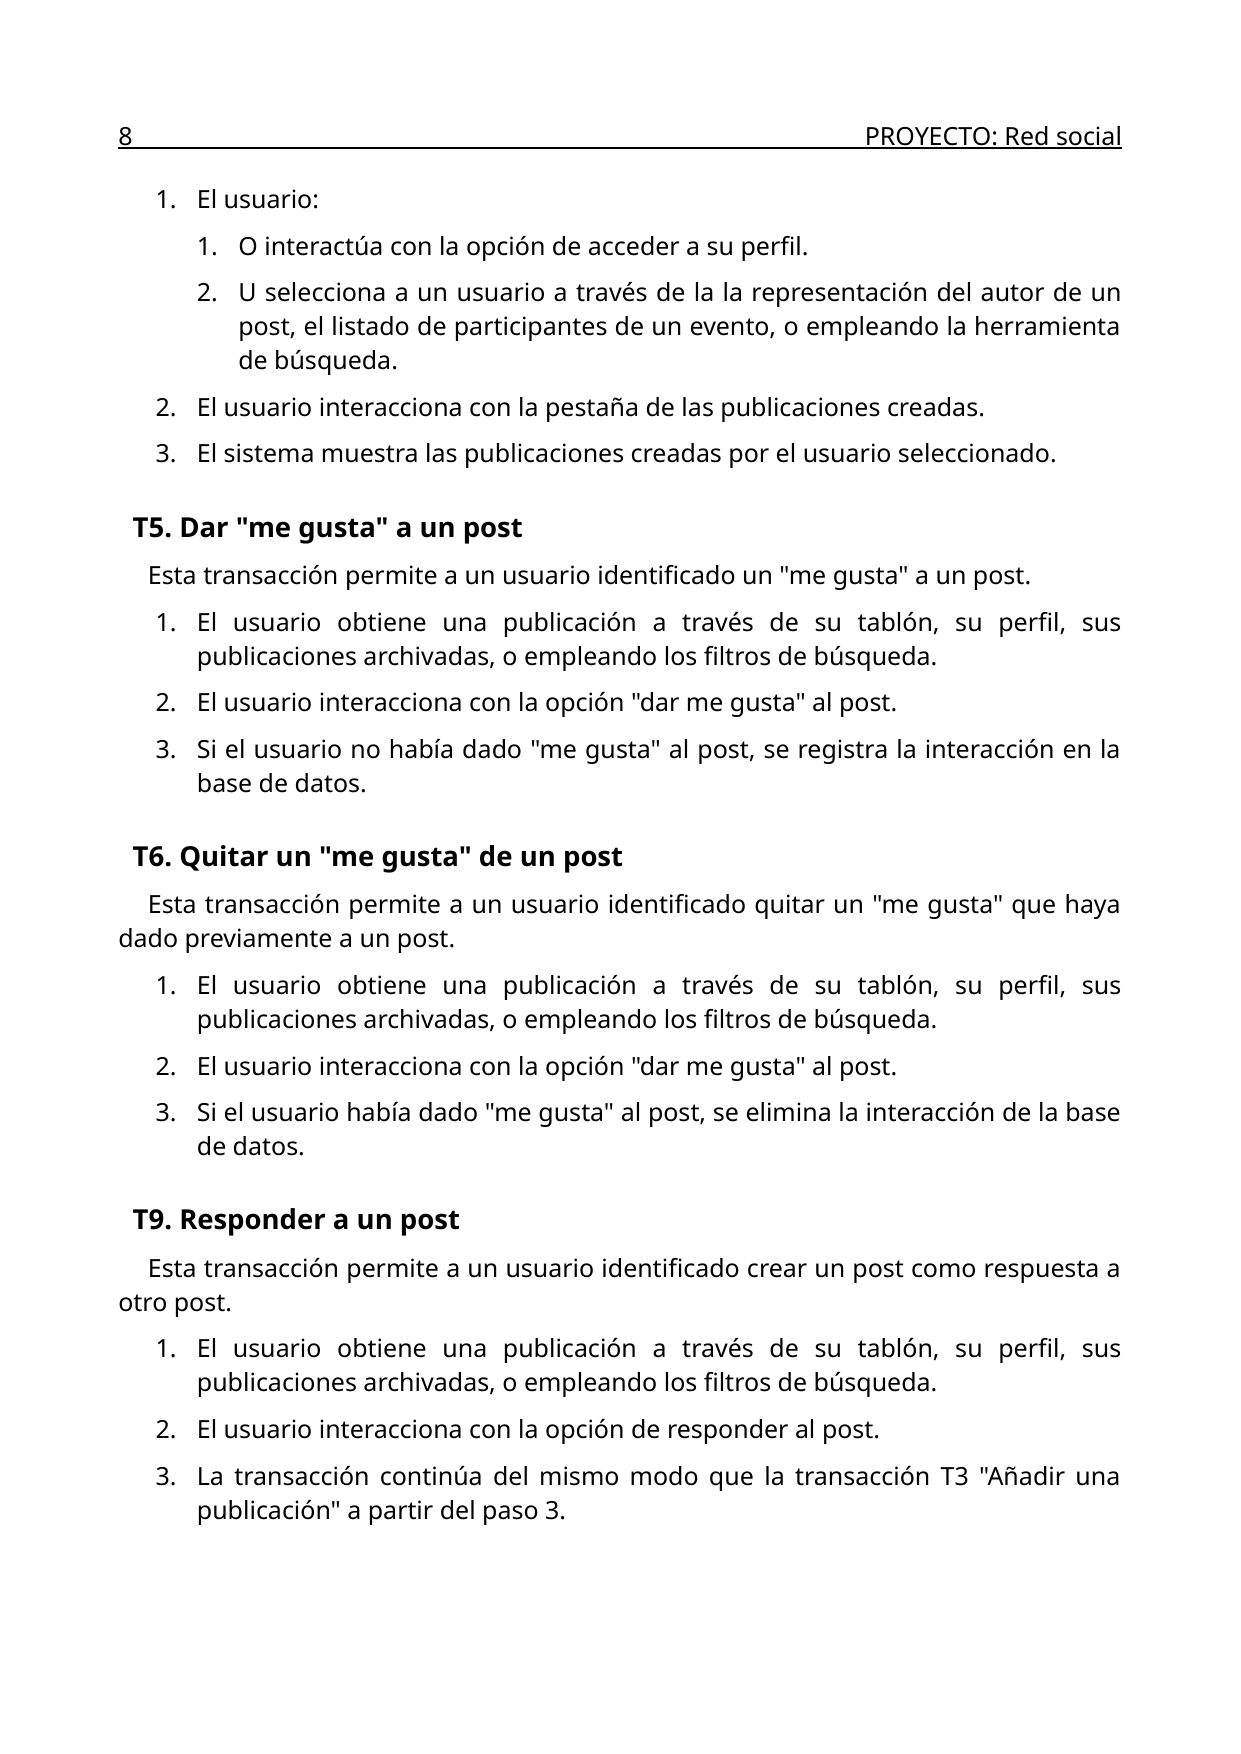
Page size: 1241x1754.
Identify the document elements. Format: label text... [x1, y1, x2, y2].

list El usuario interacciona con la pestaña de las publicaciones creadas. [155, 389, 1122, 423]
list El usuario: [155, 182, 1122, 216]
list Si el usuario había dado "me gusta" al post, se elimina la interacción de la base de datos. [155, 1095, 1122, 1163]
list El usuario interacciona con la opción "dar me gusta" al post. [155, 1048, 1122, 1082]
text Esta transacción permite a un usuario identificado un "me gusta" a un post. [118, 558, 1122, 592]
list O interactúa con la opción de acceder a su perfil. [197, 228, 1122, 262]
list La transacción continúa del mismo modo que la transacción T3 "Añadir una publicación" a partir del paso 3. [155, 1458, 1122, 1526]
list El sistema muestra las publicaciones creadas por el usuario seleccionado. [155, 436, 1122, 470]
subtitle T6. Quitar un "me gusta" de un post [118, 837, 1122, 874]
text Esta transacción permite a un usuario identificado quitar un "me gusta" que haya dado previamente a un post. [118, 887, 1122, 955]
list El usuario obtiene una publicación a través de su tablón, su perfil, sus publicaciones archivadas, o empleando los filtros de búsqueda. [155, 968, 1122, 1036]
subtitle T5. Dar "me gusta" a un post [118, 508, 1122, 545]
list Si el usuario no había dado "me gusta" al post, se registra la interacción en la base de datos. [155, 731, 1122, 799]
list El usuario interacciona con la opción "dar me gusta" al post. [155, 685, 1122, 719]
list U selecciona a un usuario a través de la la representación del autor de un post, el listado de participantes de un evento, o empleando la herramienta de búsqueda. [197, 275, 1122, 377]
subtitle T9. Responder a un post [118, 1200, 1122, 1238]
list El usuario obtiene una publicación a través de su tablón, su perfil, sus publicaciones archivadas, o empleando los filtros de búsqueda. [155, 604, 1122, 672]
list El usuario obtiene una publicación a través de su tablón, su perfil, sus publicaciones archivadas, o empleando los filtros de búsqueda. [155, 1331, 1122, 1399]
text Esta transacción permite a un usuario identificado crear un post como respuesta a otro post. [118, 1250, 1122, 1318]
list El usuario interacciona con la opción de responder al post. [155, 1412, 1122, 1446]
